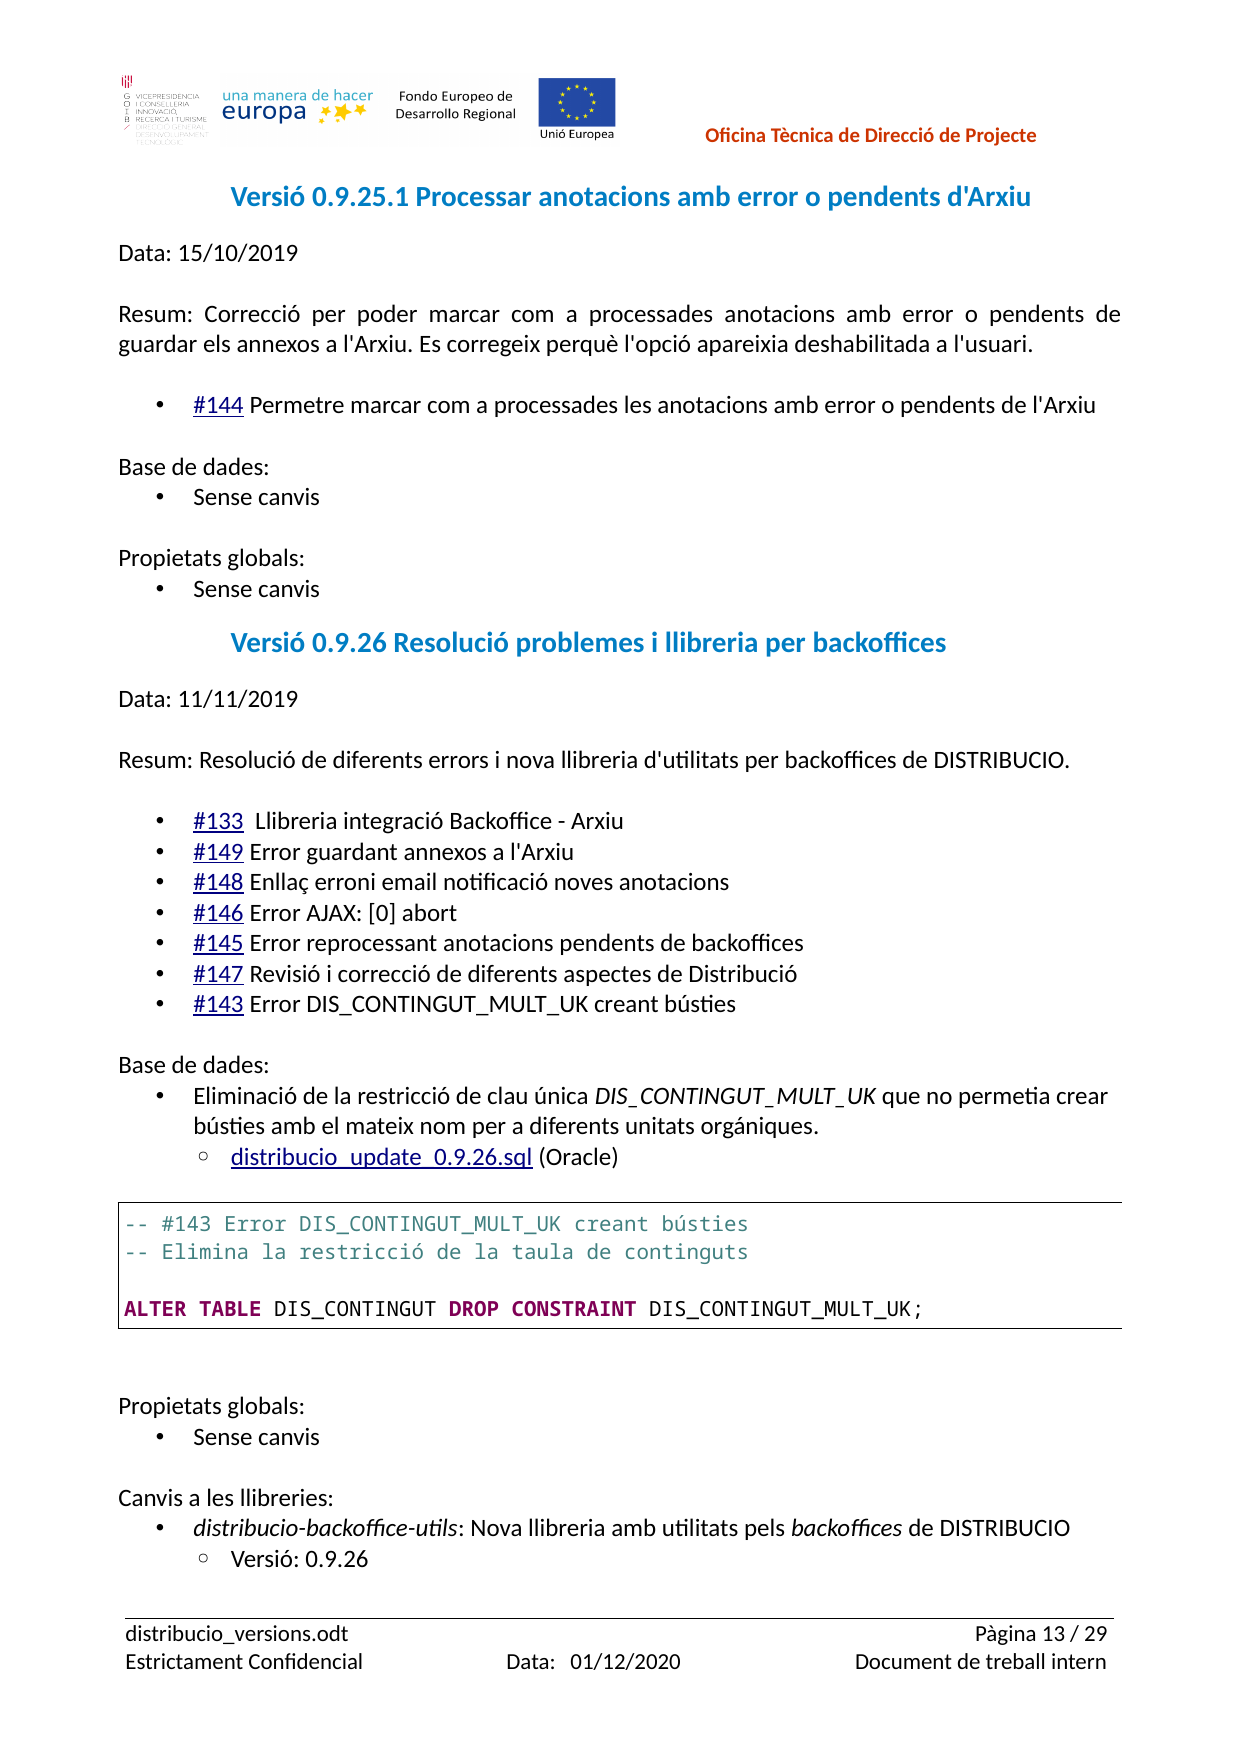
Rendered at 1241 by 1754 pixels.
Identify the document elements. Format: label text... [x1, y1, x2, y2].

list Sense canvis [156, 1421, 1122, 1451]
list distribucio-backoffice-utils: Nova llibreria amb utilitats pels backoffices de DISTRIBUCIO [156, 1512, 1122, 1543]
list #146 Error AJAX: [0] abort [156, 897, 1122, 927]
text Data: 11/11/2019 [118, 683, 1122, 714]
picture [118, 73, 213, 147]
list Eliminació de la restricció de clau única DIS_CONTINGUT_MULT_UK que no permetia crear bústies amb el mateix nom per a diferents unitats orgániques. [156, 1080, 1122, 1141]
list #144 Permetre marcar com a processades les anotacions amb error o pendents de l'Arxiu [156, 389, 1122, 420]
list #148 Enllaç erroni email notificació noves anotacions [156, 866, 1122, 897]
text Resum: Resolució de diferents errors i nova llibreria d'utilitats per backoffices de DISTRIBUCIO. [118, 744, 1122, 775]
picture [219, 73, 621, 147]
text Base de dades: [118, 451, 1122, 481]
list distribucio_update_0.9.26.sql (Oracle) [193, 1141, 1122, 1171]
list Sense canvis [156, 481, 1122, 512]
list #149 Error guardant annexos a l'Arxiu [156, 836, 1122, 866]
subtitle Versió 0.9.26 Resolució problemes i llibreria per backoffices [153, 624, 1122, 659]
text Propietats globals: [118, 542, 1122, 573]
list #147 Revisió i correcció de diferents aspectes de Distribució [156, 958, 1122, 988]
text Propietats globals: [118, 1390, 1122, 1421]
list #133 Llibreria integració Backoffice - Arxiu [156, 805, 1122, 836]
subtitle Versió 0.9.25.1 Processar anotacions amb error o pendents d'Arxiu [153, 178, 1122, 213]
list Sense canvis [156, 573, 1122, 603]
text Data: 15/10/2019 [118, 237, 1122, 267]
table_header -- #143 Error DIS_CONTINGUT_MULT_UK creant bústies -- Elimina la restricció de la taula de continguts ALTER TABLE DIS_CONTINGUT DROP CONSTRAINT DIS_CONTINGUT_MULT_UK; [119, 1203, 1122, 1328]
list #143 Error DIS_CONTINGUT_MULT_UK creant bústies [156, 988, 1122, 1019]
list #145 Error reprocessant anotacions pendents de backoffices [156, 927, 1122, 958]
list Versió: 0.9.26 [193, 1543, 1122, 1573]
text Base de dades: [118, 1049, 1122, 1080]
text Canvis a les llibreries: [118, 1482, 1122, 1512]
text Resum: Correcció per poder marcar com a processades anotacions amb error o pendents de guardar els annexos a l'Arxiu. Es corregeix perquè l'opció apareixia deshabilitada a l'usuari. [118, 298, 1122, 359]
